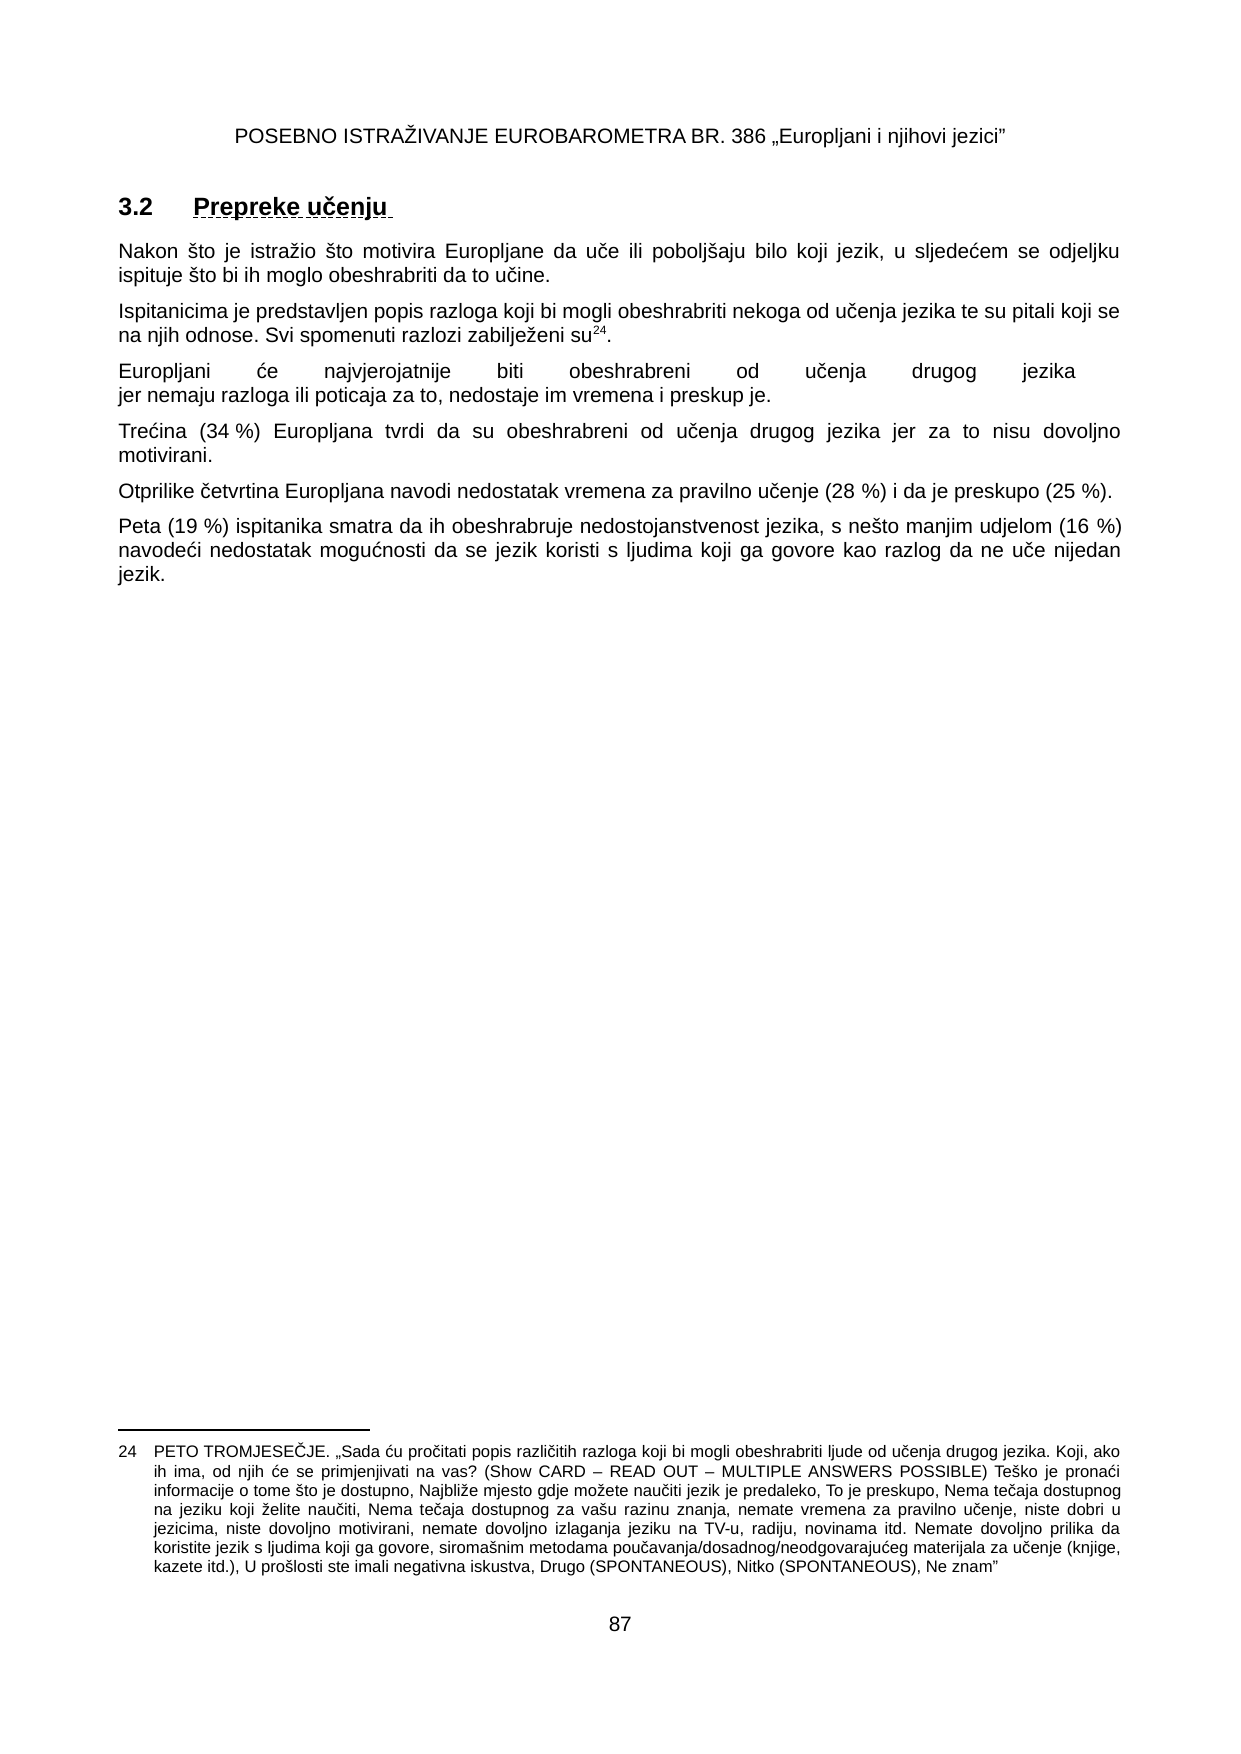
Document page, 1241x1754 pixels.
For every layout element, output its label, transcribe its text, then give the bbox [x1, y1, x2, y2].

text Nakon što je istražio što motivira Europljane da uče ili poboljšaju bilo koji jezik, u sljedećem se odjeljku ispituje što bi ih moglo obeshrabriti da to učine. [118, 239, 1122, 287]
text Europljani će najvjerojatnije biti obeshrabreni od učenja drugog jezika jer nemaju razloga ili poticaja za to, nedostaje im vremena i preskup je. [118, 359, 1122, 407]
text Ispitanicima je predstavljen popis razloga koji bi mogli obeshrabriti nekoga od učenja jezika te su pitali koji se na njih odnose. Svi spomenuti razlozi zabilježeni su. [118, 299, 1122, 347]
subtitle Prepreke učenju [118, 192, 1122, 221]
text Trećina (34 %) Europljana tvrdi da su obeshrabreni od učenja drugog jezika jer za to nisu dovoljno motivirani. [118, 419, 1122, 467]
text PETO TROMJESEČJE. „Sada ću pročitati popis različitih razloga koji bi mogli obeshrabriti ljude od učenja drugog jezika. Koji, ako ih ima, od njih će se primjenjivati na vas? (Show CARD – READ OUT – MULTIPLE ANSWERS POSSIBLE) Teško je pronaći informacije o tome što je dostupno, Najbliže mjesto gdje možete naučiti jezik je predaleko, To je preskupo, Nema tečaja dostupnog na jeziku koji želite naučiti, Nema tečaja dostupnog za vašu razinu znanja, nemate vremena za pravilno učenje, niste dobri u jezicima, niste dovoljno motivirani, nemate dovoljno izlaganja jeziku na TV-u, radiju, novinama itd. Nemate dovoljno prilika da koristite jezik s ljudima koji ga govore, siromašnim metodama poučavanja/dosadnog/neodgovarajućeg materijala za učenje (knjige, kazete itd.), U prošlosti ste imali negativna iskustva, Drugo (SPONTANEOUS), Nitko (SPONTANEOUS), Ne znam” [118, 1442, 1122, 1576]
text Otprilike četvrtina Europljana navodi nedostatak vremena za pravilno učenje (28 %) i da je preskupo (25 %). [118, 478, 1122, 502]
text Peta (19 %) ispitanika smatra da ih obeshrabruje nedostojanstvenost jezika, s nešto manjim udjelom (16 %) navodeći nedostatak mogućnosti da se jezik koristi s ljudima koji ga govore kao razlog da ne uče nijedan jezik. [118, 514, 1122, 586]
